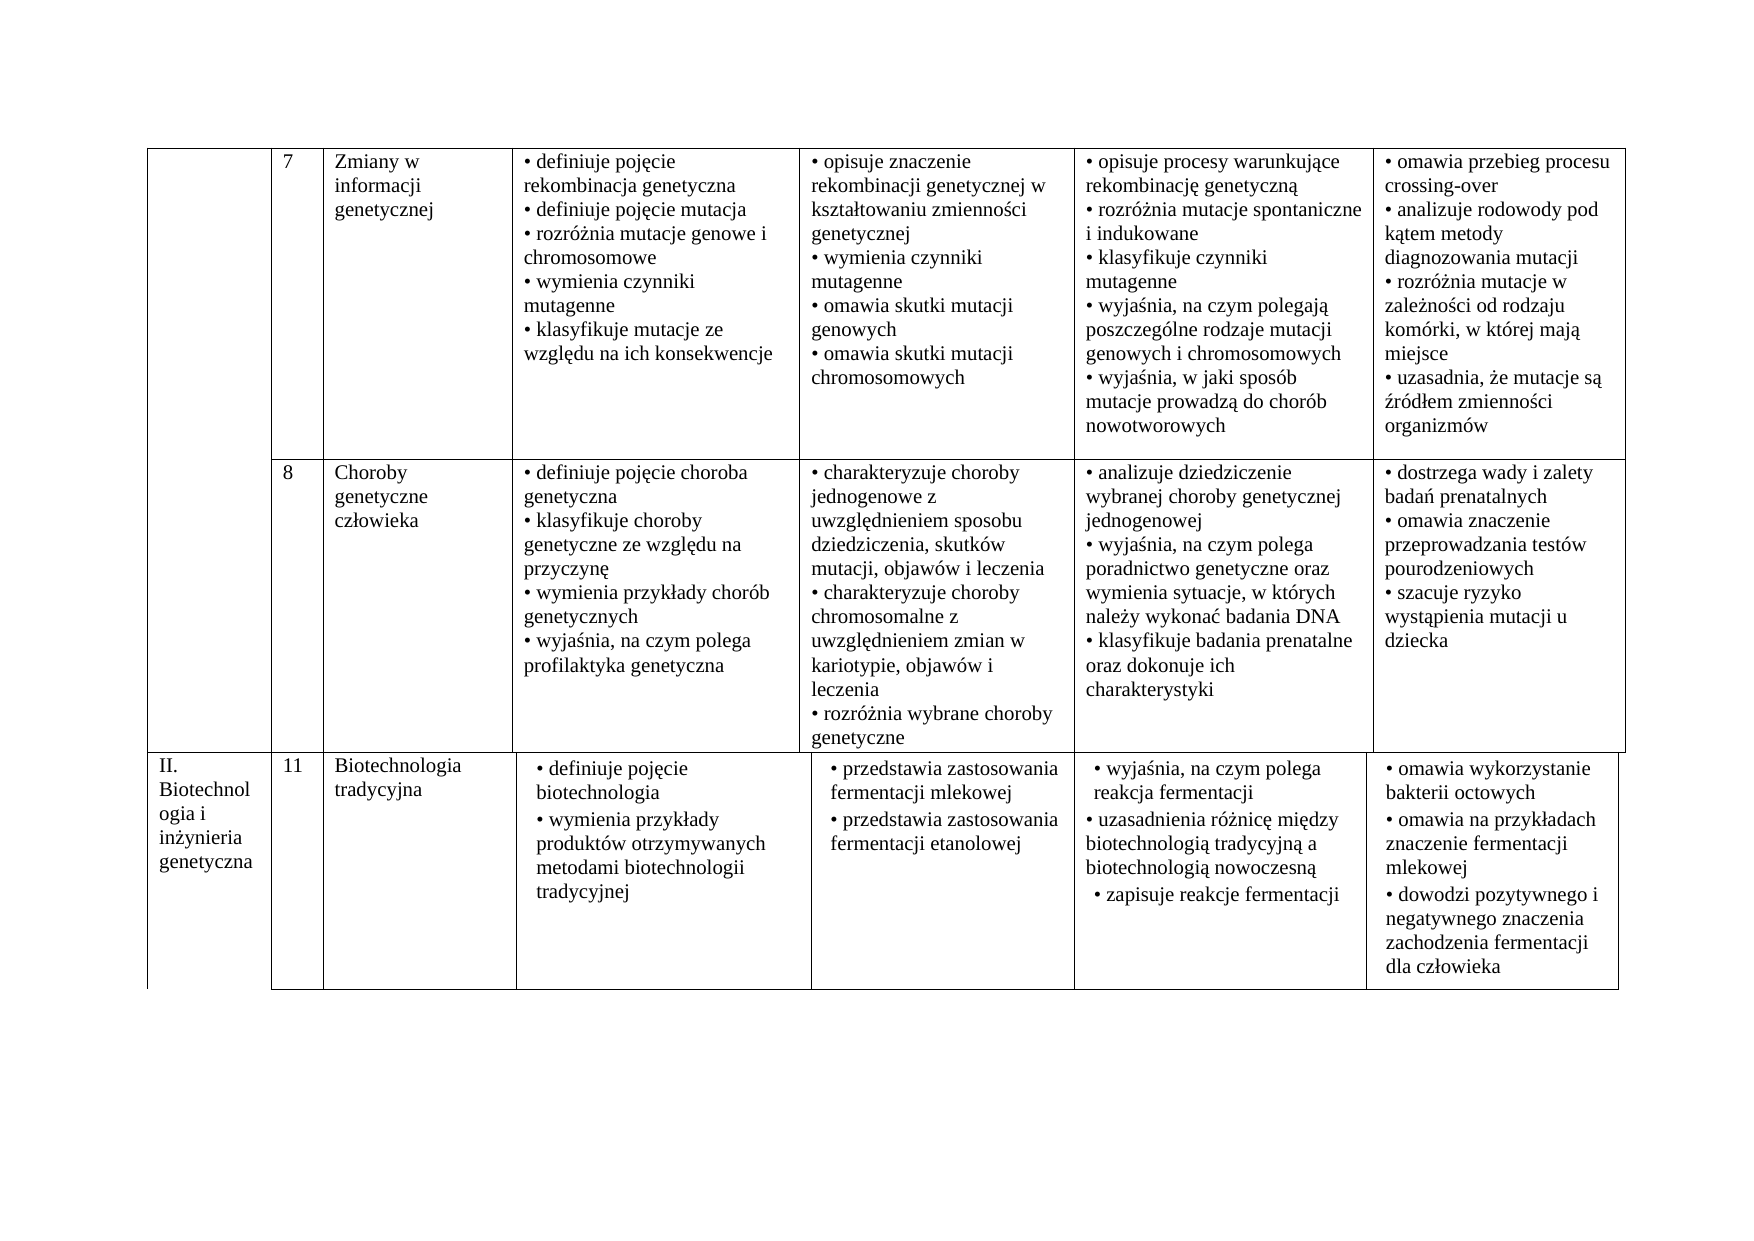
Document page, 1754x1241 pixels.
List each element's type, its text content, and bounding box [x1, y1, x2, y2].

table_cell • definiuje pojęcie rekombinacja genetyczna • definiuje pojęcie mutacja • rozróżnia mutacje genowe i chromosomowe • wymienia czynniki mutagenne • klasyfikuje mutacje ze względu na ich konsekwencje [513, 149, 799, 459]
table_cell [1619, 753, 1625, 989]
table_cell • opisuje znaczenie rekombinacji genetycznej w kształtowaniu zmienności genetycznej • wymienia czynniki mutagenne • omawia skutki mutacji genowych • omawia skutki mutacji chromosomowych [800, 149, 1074, 459]
table_cell • charakteryzuje choroby jednogenowe z uwzględnieniem sposobu dziedziczenia, skutków mutacji, objawów i leczenia • charakteryzuje choroby chromosomalne z uwzględnieniem zmian w kariotypie, objawów i leczenia • rozróżnia wybrane choroby genetyczne [800, 460, 1074, 752]
table_cell • analizuje dziedziczenie wybranej choroby genetycznej jednogenowej • wyjaśnia, na czym polega poradnictwo genetyczne oraz wymienia sytuacje, w których należy wykonać badania DNA • klasyfikuje badania prenatalne oraz dokonuje ich charakterystyki [1075, 460, 1373, 752]
table_cell • definiuje pojęcie choroba genetyczna • klasyfikuje choroby genetyczne ze względu na przyczynę • wymienia przykłady chorób genetycznych • wyjaśnia, na czym polega profilaktyka genetyczna [513, 460, 799, 752]
table_cell • opisuje procesy warunkujące rekombinację genetyczną • rozróżnia mutacje spontaniczne i indukowane • klasyfikuje czynniki mutagenne • wyjaśnia, na czym polegają poszczególne rodzaje mutacji genowych i chromosomowych • wyjaśnia, w jaki sposób mutacje prowadzą do chorób nowotworowych [1075, 149, 1373, 459]
table_cell [148, 149, 271, 752]
table_cell • omawia przebieg procesu crossing-over • analizuje rodowody pod kątem metody diagnozowania mutacji • rozróżnia mutacje w zależności od rodzaju komórki, w której mają miejsce • uzasadnia, że mutacje są źródłem zmienności organizmów [1374, 149, 1625, 459]
table_cell Choroby genetyczne człowieka [324, 460, 512, 752]
table_cell 8 [272, 460, 323, 752]
table_cell 11 [272, 753, 323, 989]
table_cell II. Biotechnologia i inżynieria genetyczna [148, 753, 271, 989]
table_cell • definiuje pojęcie biotechnologia • wymienia przykłady produktów otrzymywanych metodami biotechnologii tradycyjnej [517, 753, 811, 989]
table_cell • omawia wykorzystanie bakterii octowych • omawia na przykładach znaczenie fermentacji mlekowej • dowodzi pozytywnego i negatywnego znaczenia zachodzenia fermentacji dla człowieka [1367, 753, 1618, 989]
table_cell • przedstawia zastosowania fermentacji mlekowej • przedstawia zastosowania fermentacji etanolowej [812, 753, 1074, 989]
table_cell Biotechnologia tradycyjna [324, 753, 516, 989]
table_cell Zmiany w informacji genetycznej [324, 149, 512, 459]
table_cell • dostrzega wady i zalety badań prenatalnych • omawia znaczenie przeprowadzania testów pourodzeniowych • szacuje ryzyko wystąpienia mutacji u dziecka [1374, 460, 1625, 752]
table_cell • wyjaśnia, na czym polega reakcja fermentacji • uzasadnienia różnicę między biotechnologią tradycyjną a biotechnologią nowoczesną • zapisuje reakcje fermentacji [1075, 753, 1366, 989]
table_cell 7 [272, 149, 323, 459]
